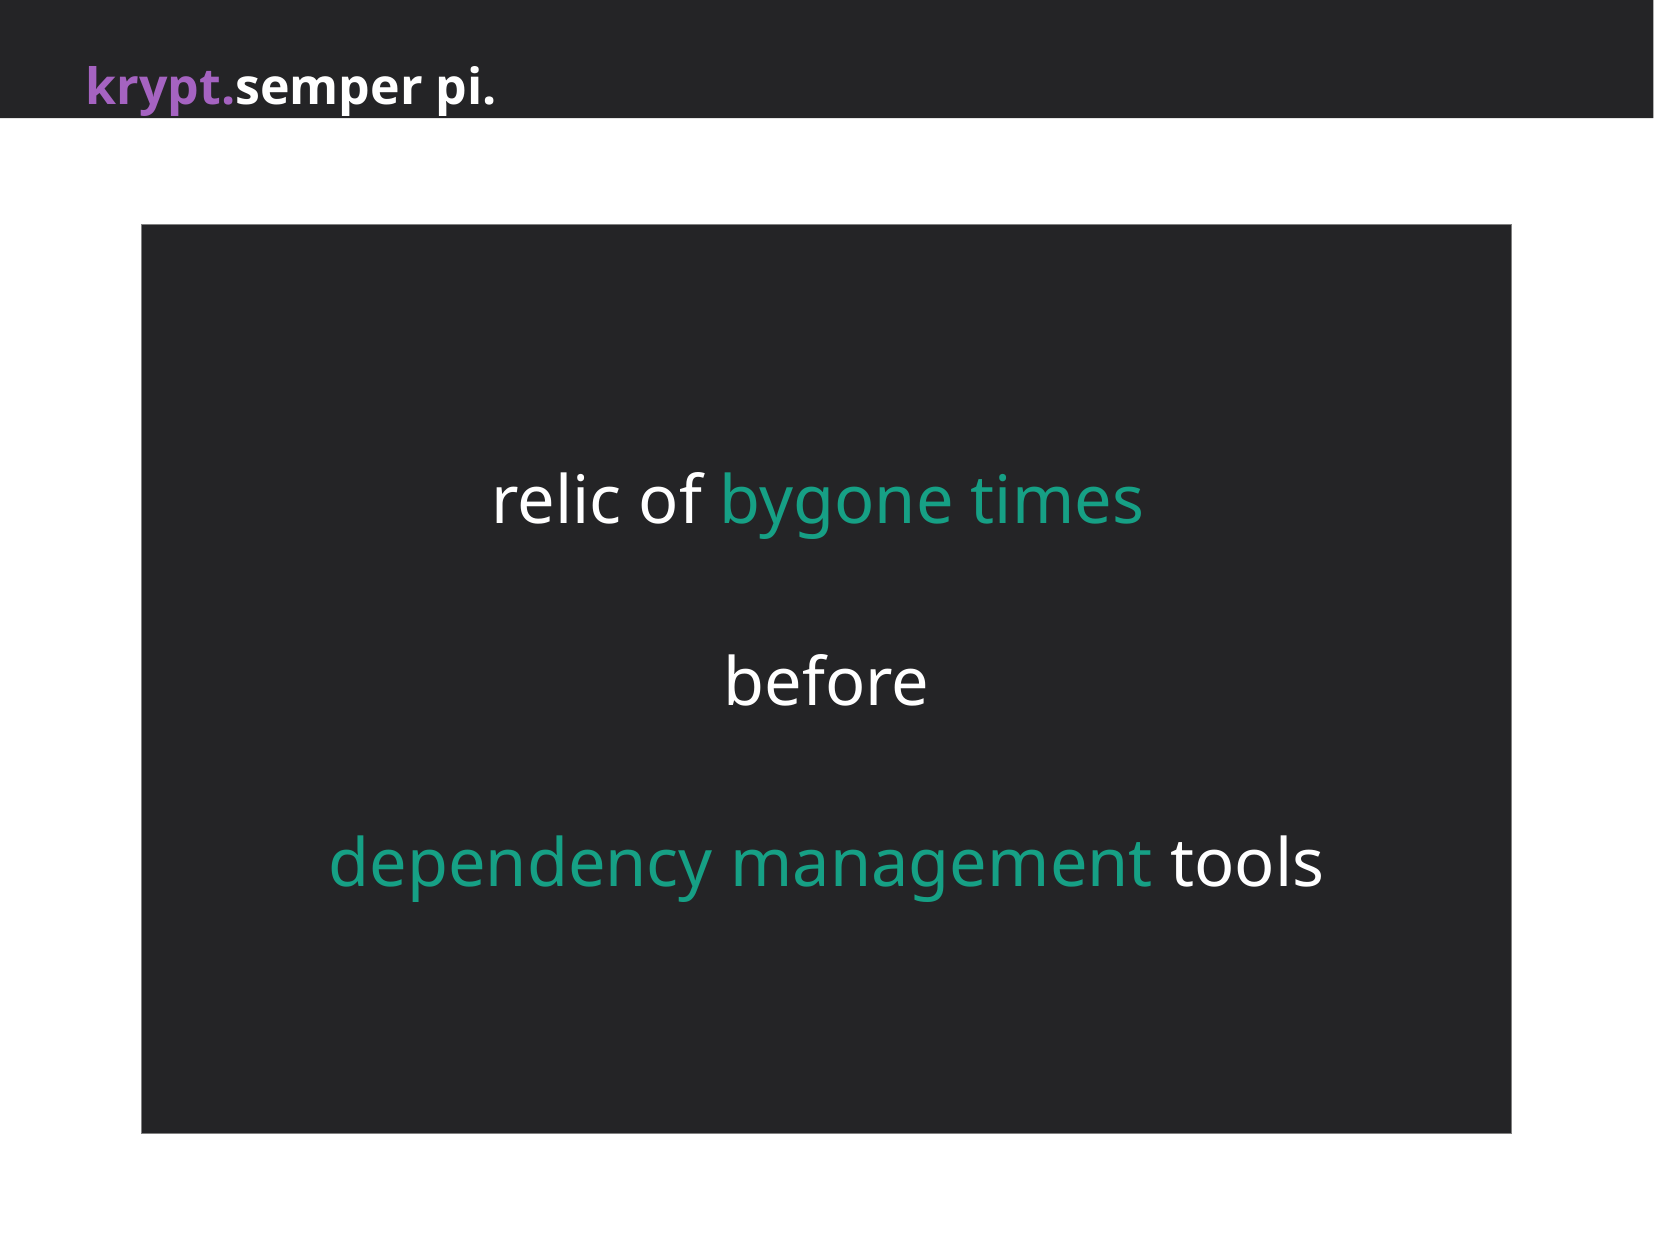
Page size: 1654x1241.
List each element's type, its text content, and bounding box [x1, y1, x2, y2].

text_box relic of bygone times before dependency management tools [141, 224, 1512, 1134]
text_box [0, 0, 1654, 119]
text_box krypt.semper pi. [70, 43, 544, 119]
